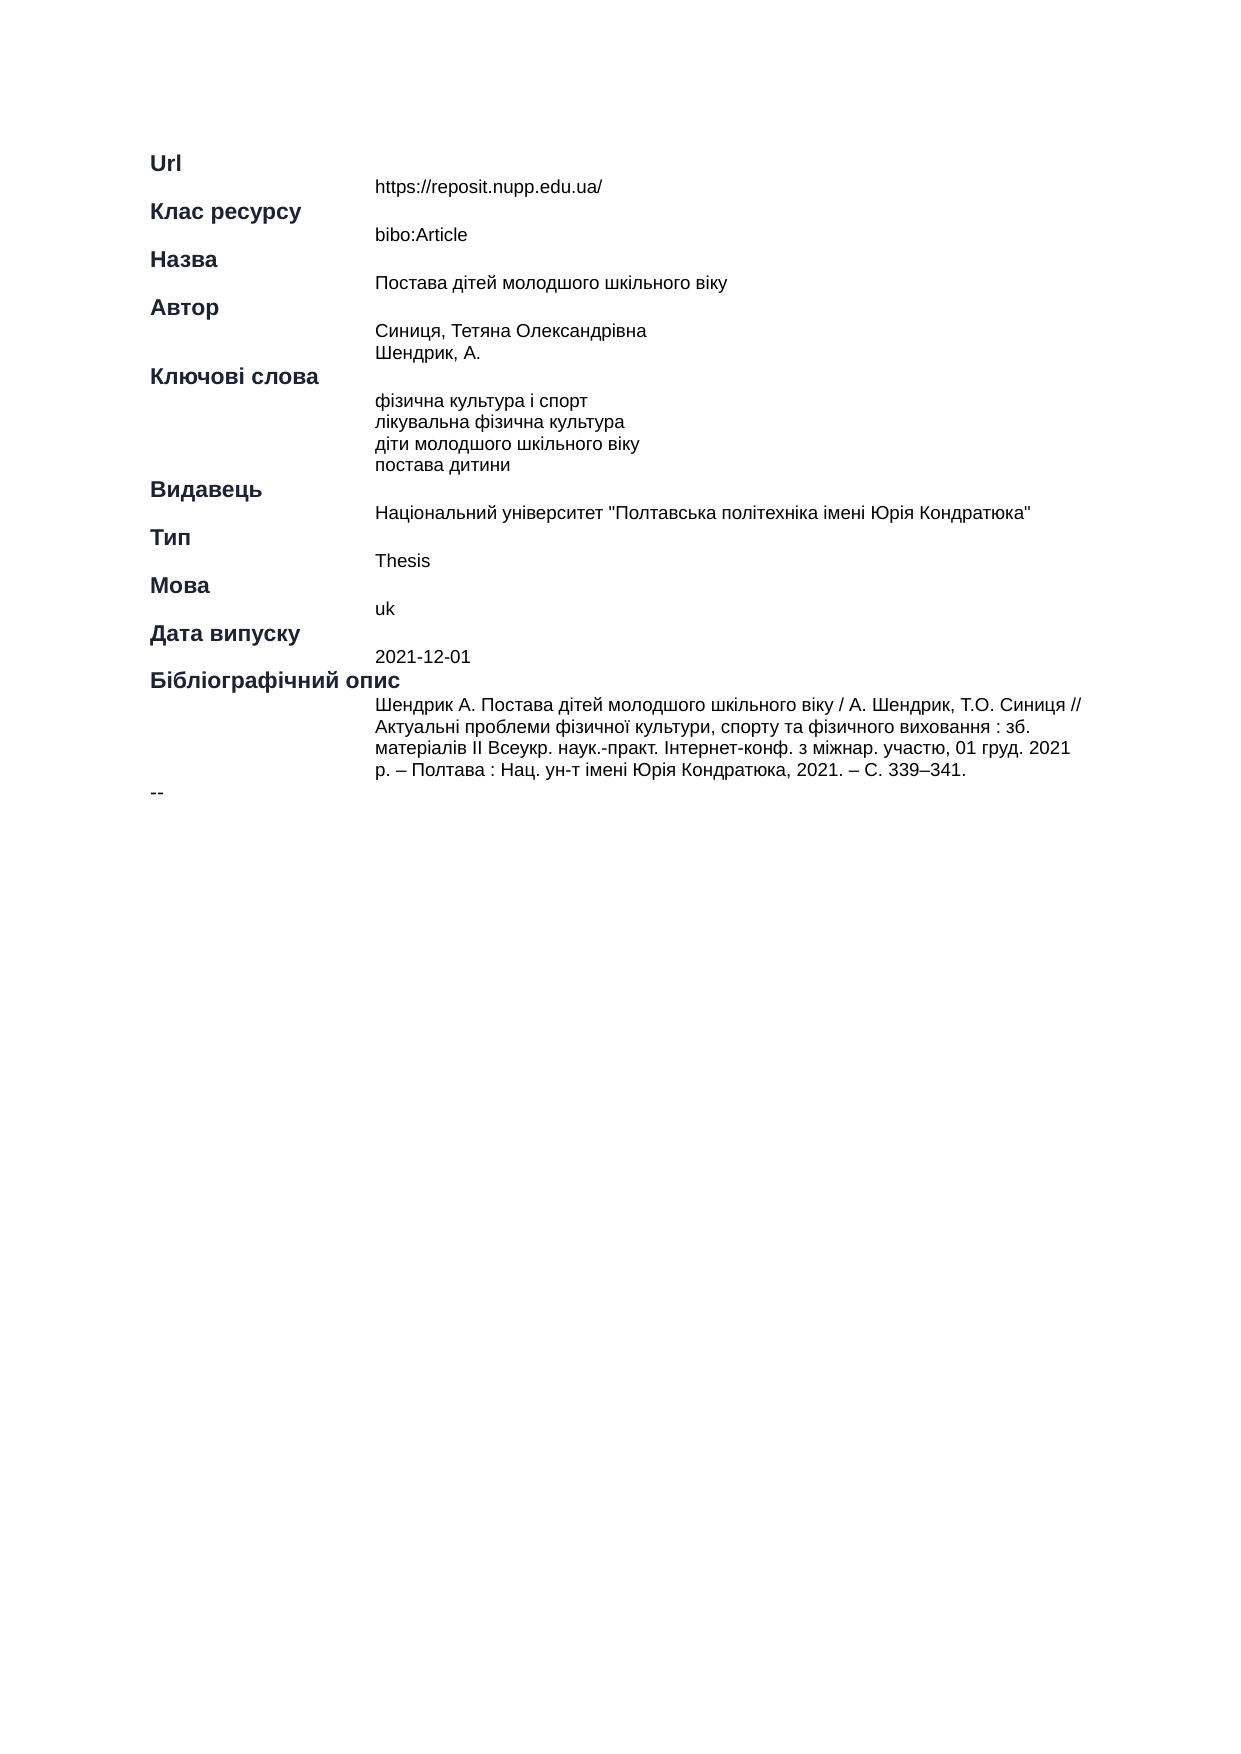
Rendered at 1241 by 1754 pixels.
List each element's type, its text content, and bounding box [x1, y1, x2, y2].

text Синиця, Тетяна Олександрівна [375, 320, 1090, 342]
text Thesis [375, 550, 1090, 572]
text фізична культура і спорт [375, 389, 1090, 411]
text uk [375, 598, 1090, 619]
text bibo:Article [375, 224, 1090, 246]
text Бібліографічний опис [150, 667, 1090, 694]
text Автор [150, 294, 1090, 320]
text Національний університет "Полтавська політехніка імені Юрія Кондратюка" [375, 502, 1090, 524]
text https://reposit.nupp.edu.ua/ [375, 176, 1090, 198]
text Шендрик, А. [375, 342, 1090, 363]
text Видавець [150, 476, 1090, 502]
text Назва [150, 246, 1090, 272]
text Клас ресурсу [150, 198, 1090, 224]
text 2021-12-01 [375, 646, 1090, 667]
text Тип [150, 524, 1090, 550]
text Url [150, 150, 1090, 176]
text -- [150, 780, 1090, 804]
text Шендрик А. Постава дітей молодшого шкільного віку / А. Шендрик, Т.О. Синиця // Актуальні проблеми фізичної культури, спорту та фізичного виховання : зб. матеріалів ІІ Всеукр. наук.-практ. Інтернет-конф. з міжнар. участю, 01 груд. 2021 р. – Полтава : Нац. ун-т імені Юрія Кондратюка, 2021. – С. 339–341. [375, 694, 1090, 780]
text Дата випуску [150, 619, 1090, 646]
text Ключові слова [150, 363, 1090, 389]
text постава дитини [375, 454, 1090, 476]
text лікувальна фізична культура [375, 411, 1090, 433]
text діти молодшого шкільного віку [375, 433, 1090, 454]
text Постава дітей молодшого шкільного віку [375, 272, 1090, 294]
text Мова [150, 572, 1090, 598]
